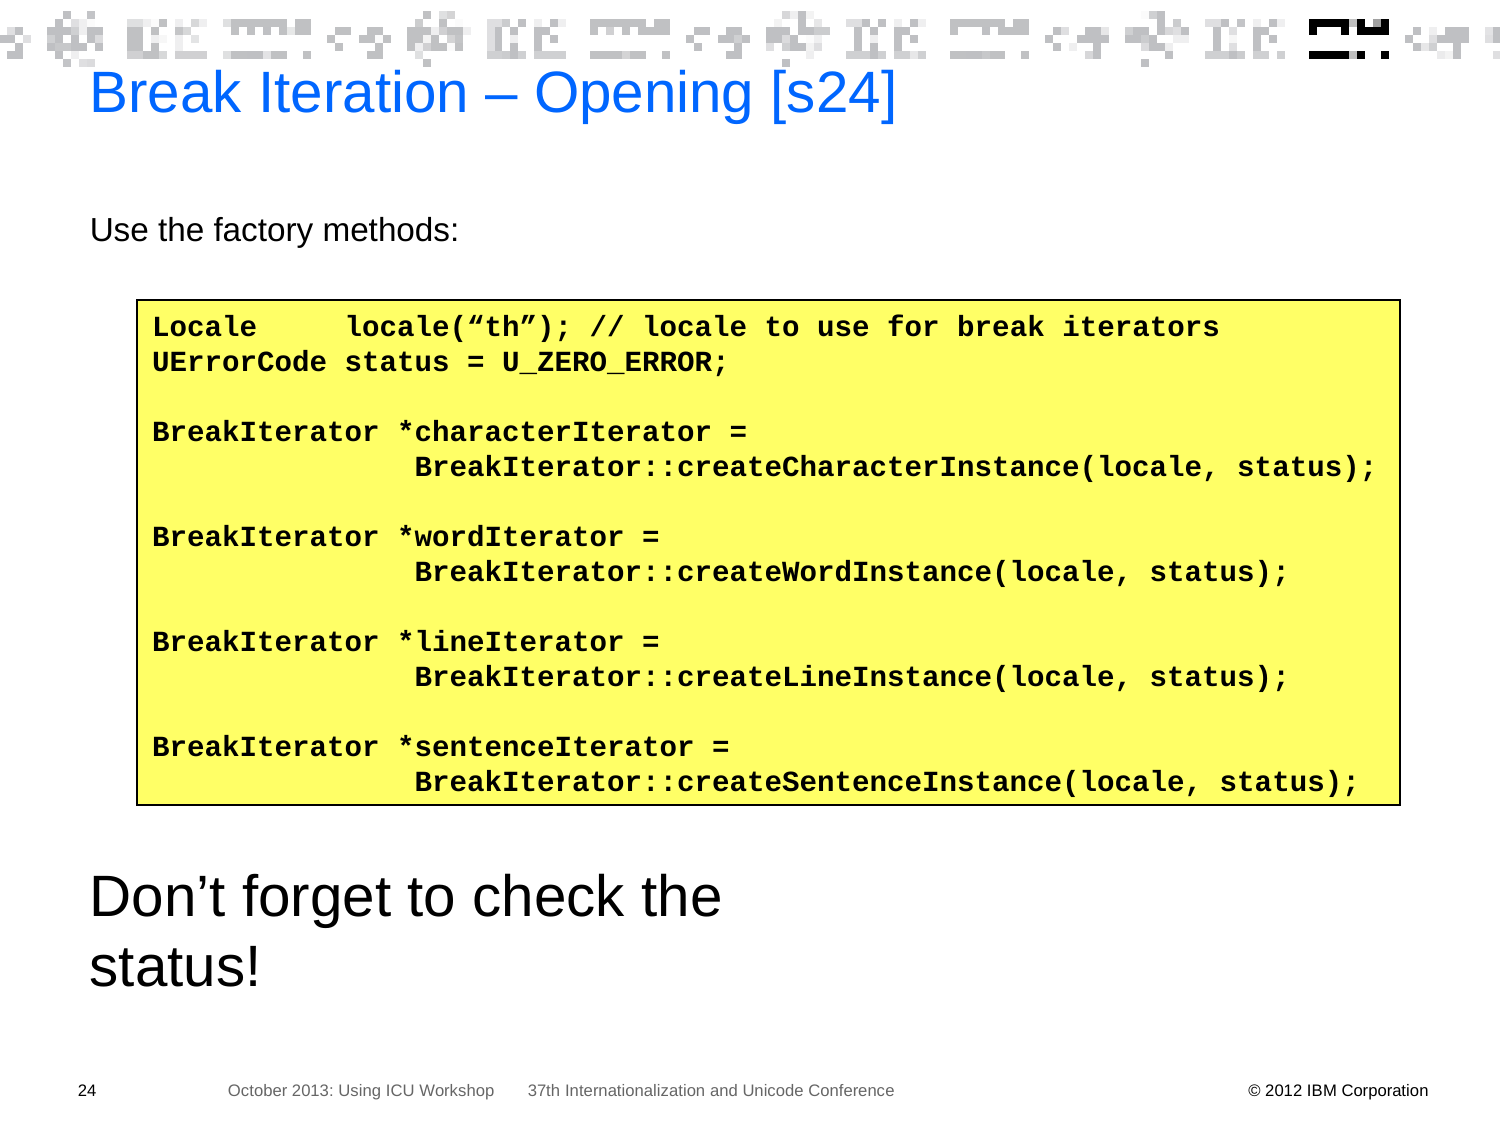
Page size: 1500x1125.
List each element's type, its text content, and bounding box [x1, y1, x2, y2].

text_box Locale locale(“th”); // locale to use for break iterators UErrorCode status = U_ZERO_ERROR; BreakIterator *characterIterator = BreakIterator::createCharacterInstance(locale, status); BreakIterator *wordIterator = BreakIterator::createWordInstance(locale, status); BreakIterator *lineIterator = BreakIterator::createLineInstance(locale, status); BreakIterator *sentenceIterator = BreakIterator::createSentenceInstance(locale, status); [137, 299, 1400, 805]
picture [0, 0, 1500, 1066]
list Use the factory methods: [75, 200, 816, 321]
text_box Don’t forget to check the status! [74, 849, 925, 947]
title Break Iteration – Opening [s24] [75, 37, 1426, 150]
